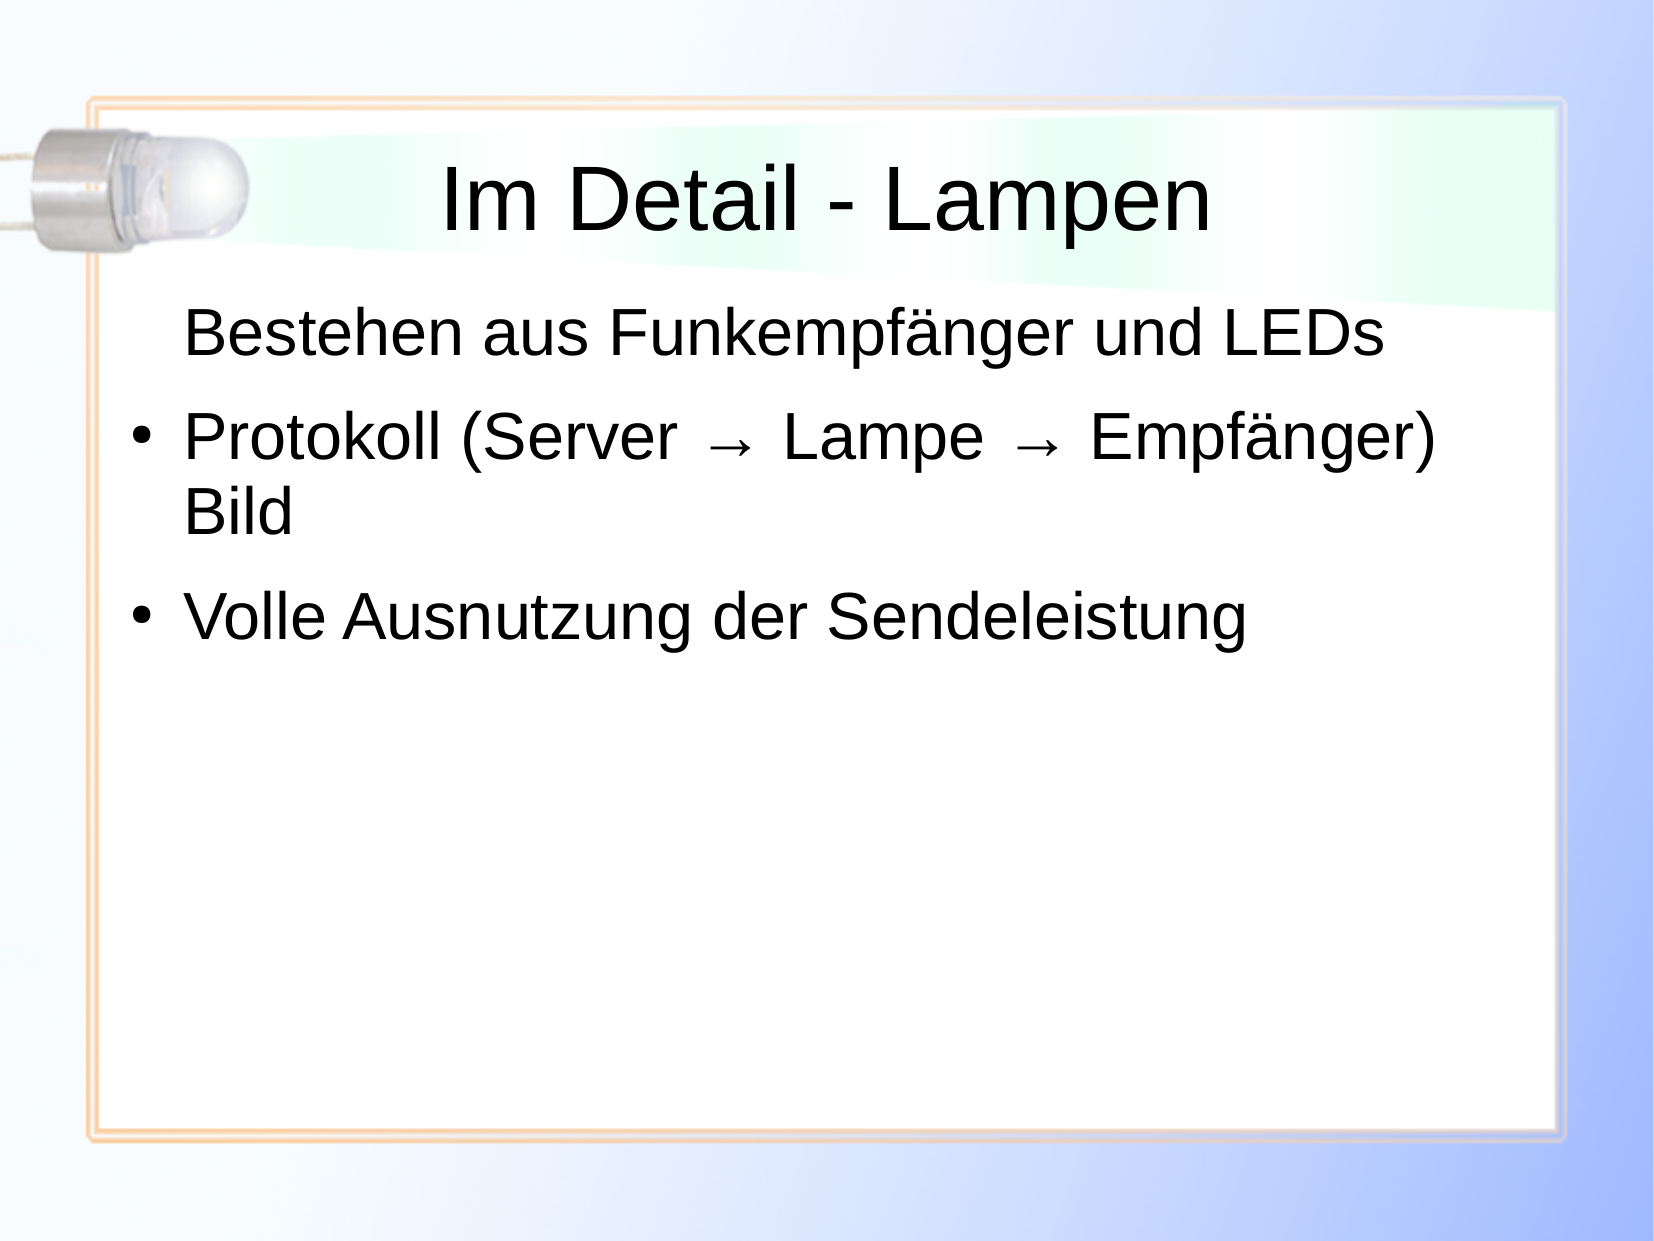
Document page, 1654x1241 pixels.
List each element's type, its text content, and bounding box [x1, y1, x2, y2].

title Im Detail - Lampen [82, 102, 1571, 296]
list Bestehen aus Funkempfänger und LEDs Protokoll (Server → Lampe → Empfänger) Bild Volle Ausnutzung der Sendeleistung [112, 295, 1548, 1142]
picture [0, 0, 1654, 1241]
